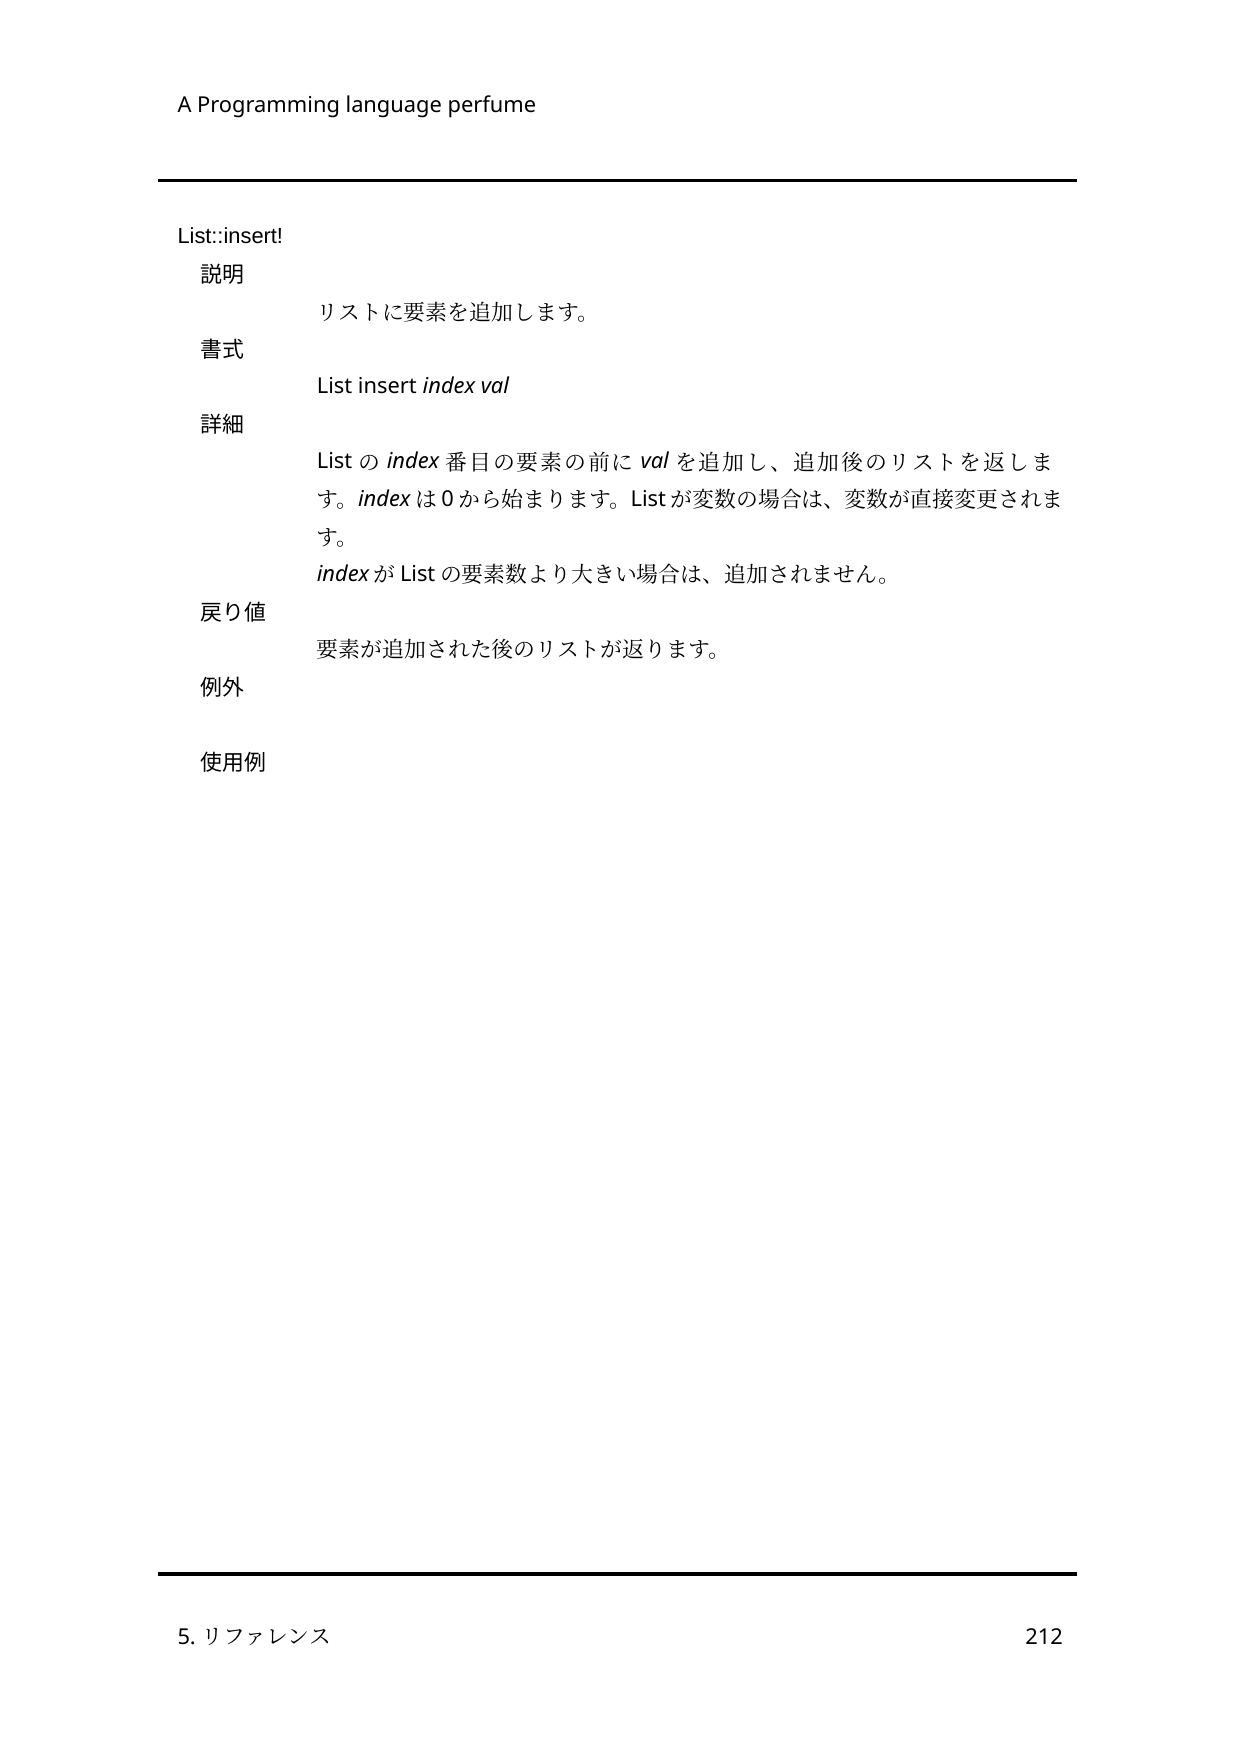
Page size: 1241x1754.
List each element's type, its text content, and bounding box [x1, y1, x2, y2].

table_cell 書式 [200, 329, 317, 404]
table_cell 例外 [200, 667, 317, 742]
table_cell 詳細 [200, 404, 317, 592]
table_cell 戻り値 [200, 592, 317, 667]
subtitle List::insert! [177, 217, 1063, 254]
table_header 説明 [200, 254, 317, 329]
table_cell List insert index val [317, 329, 1063, 404]
table_cell [317, 667, 1063, 742]
table_header リストに要素を追加します。 [317, 254, 1063, 329]
table_cell Listのindex番目の要素の前にvalを追加し、追加後のリストを返します。indexは0から始まります。Listが変数の場合は、変数が直接変更されます。 indexがListの要素数より大きい場合は、追加されません。 [317, 404, 1063, 592]
table_cell 要素が追加された後のリストが返ります。 [317, 592, 1063, 667]
table_cell 使用例 [200, 742, 317, 817]
table_cell [317, 742, 1063, 817]
